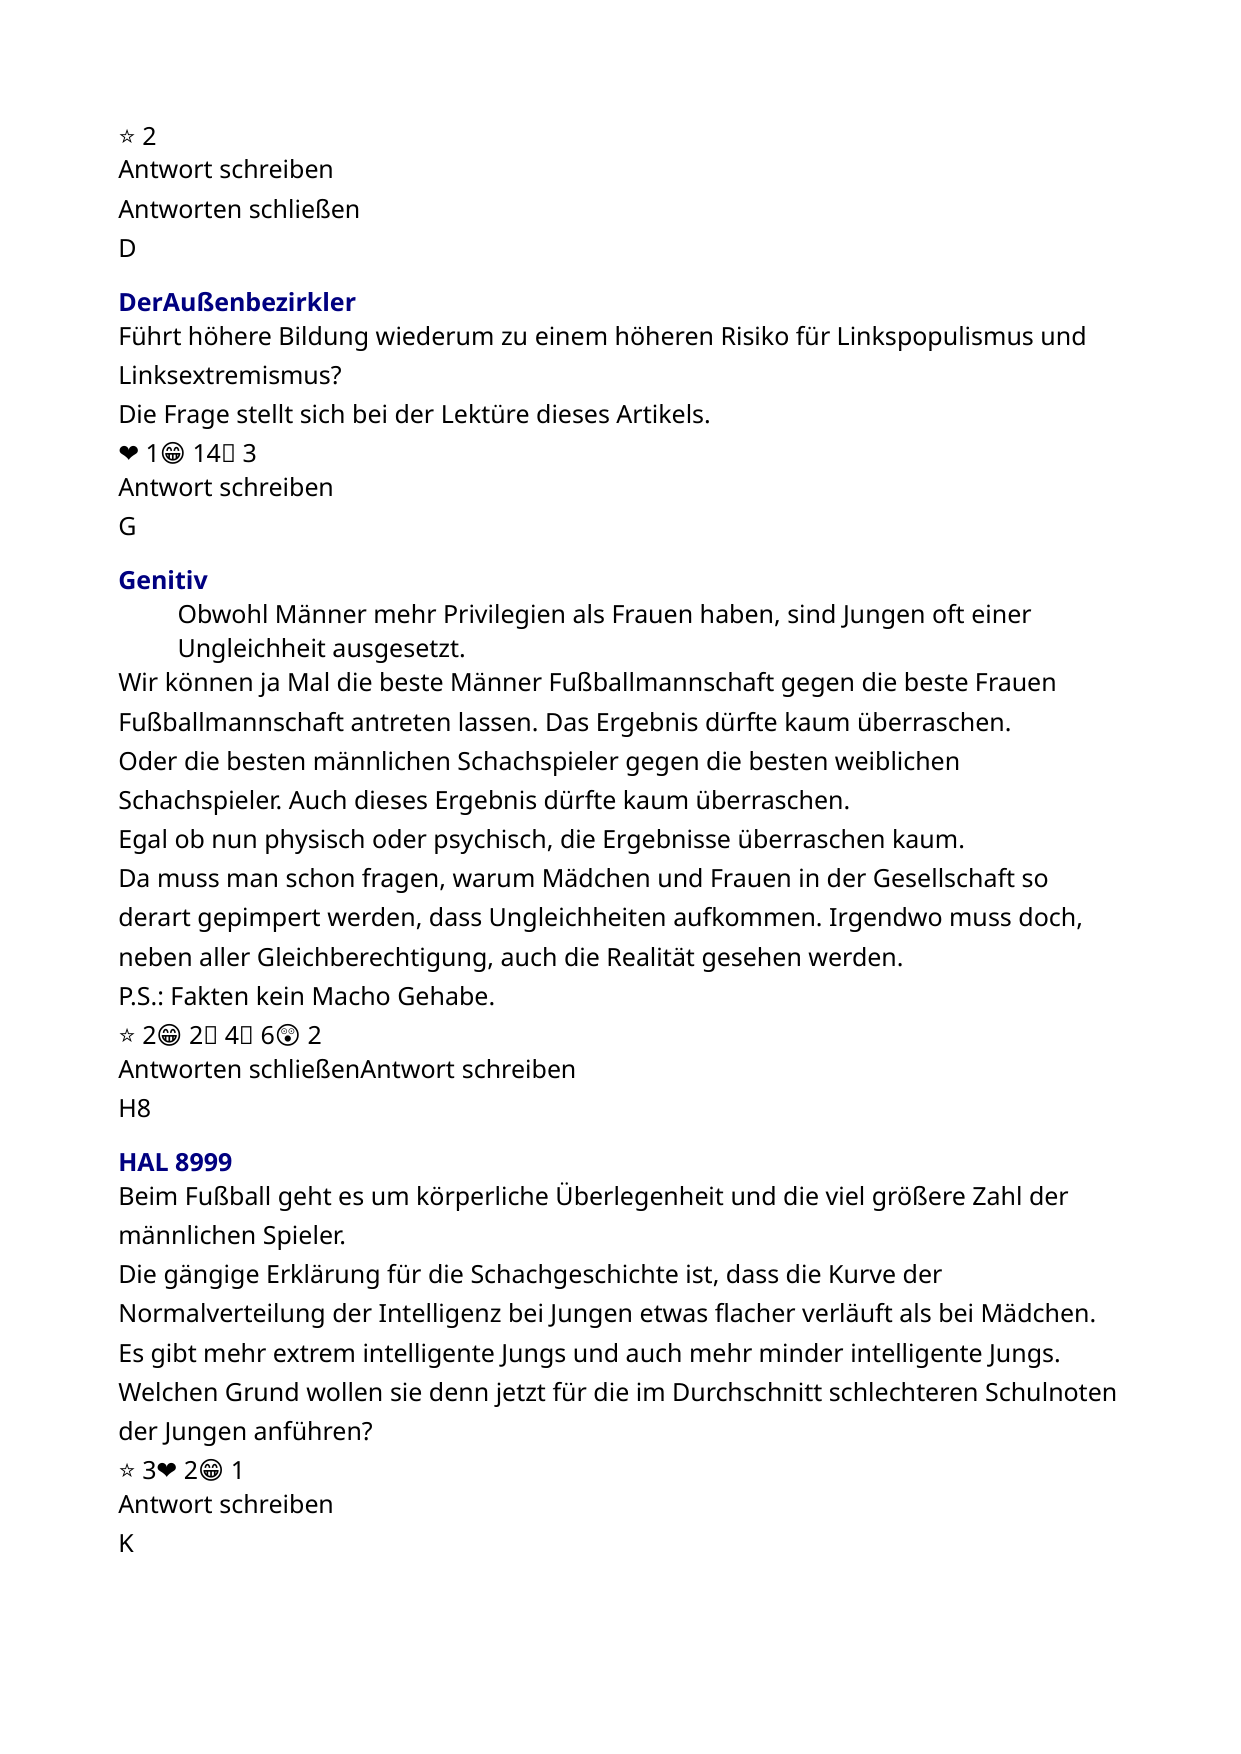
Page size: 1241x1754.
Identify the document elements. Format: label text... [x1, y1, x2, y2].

subtitle HAL 8999 [118, 1144, 1122, 1178]
text Oder die besten männlichen Schachspieler gegen die besten weiblichen Schachspieler. Auch dieses Ergebnis dürfte kaum überraschen. [118, 743, 1122, 817]
subtitle DerAußenbezirkler [118, 284, 1122, 318]
text Antwort schreiben [118, 1487, 1122, 1521]
text Beim Fußball geht es um körperliche Überlegenheit und die viel größere Zahl der männlichen Spieler. [118, 1178, 1122, 1252]
text Egal ob nun physisch oder psychisch, die Ergebnisse überraschen kaum. [118, 822, 1122, 856]
text Antworten schließenAntwort schreiben [118, 1052, 1122, 1086]
text ⭐️ 3❤️ 2😁 1 [118, 1453, 1122, 1487]
text ⭐️ 2😁 2🙁 4🤨 6😲 2 [118, 1017, 1122, 1052]
text P.S.: Fakten kein Macho Gehabe. [118, 978, 1122, 1012]
text K [118, 1526, 1122, 1560]
text D [118, 231, 1122, 264]
text Antworten schließen [118, 191, 1122, 225]
text ⭐️ 2 [118, 118, 1122, 152]
text G [118, 509, 1122, 543]
subtitle Genitiv [118, 563, 1122, 597]
text Antwort schreiben [118, 470, 1122, 504]
text Da muss man schon fragen, warum Mädchen und Frauen in der Gesellschaft so derart gepimpert werden, dass Ungleichheiten aufkommen. Irgendwo muss doch, neben aller Gleichberechtigung, auch die Realität gesehen werden. [118, 861, 1122, 973]
text Obwohl Männer mehr Privilegien als Frauen haben, sind Jungen oft einer Ungleichheit ausgesetzt. [177, 597, 1063, 665]
text Wir können ja Mal die beste Männer Fußballmannschaft gegen die beste Frauen Fußballmannschaft antreten lassen. Das Ergebnis dürfte kaum überraschen. [118, 665, 1122, 738]
text Führt höhere Bildung wiederum zu einem höheren Risiko für Linkspopulismus und Linksextremismus? [118, 318, 1122, 392]
text H8 [118, 1091, 1122, 1125]
text Welchen Grund wollen sie denn jetzt für die im Durchschnitt schlechteren Schulnoten der Jungen anführen? [118, 1374, 1122, 1448]
text Die Frage stellt sich bei der Lektüre dieses Artikels. [118, 397, 1122, 431]
text ❤️ 1😁 14🙁 3 [118, 436, 1122, 470]
text Die gängige Erklärung für die Schachgeschichte ist, dass die Kurve der Normalverteilung der Intelligenz bei Jungen etwas flacher verläuft als bei Mädchen. Es gibt mehr extrem intelligente Jungs und auch mehr minder intelligente Jungs. [118, 1257, 1122, 1369]
text Antwort schreiben [118, 152, 1122, 186]
